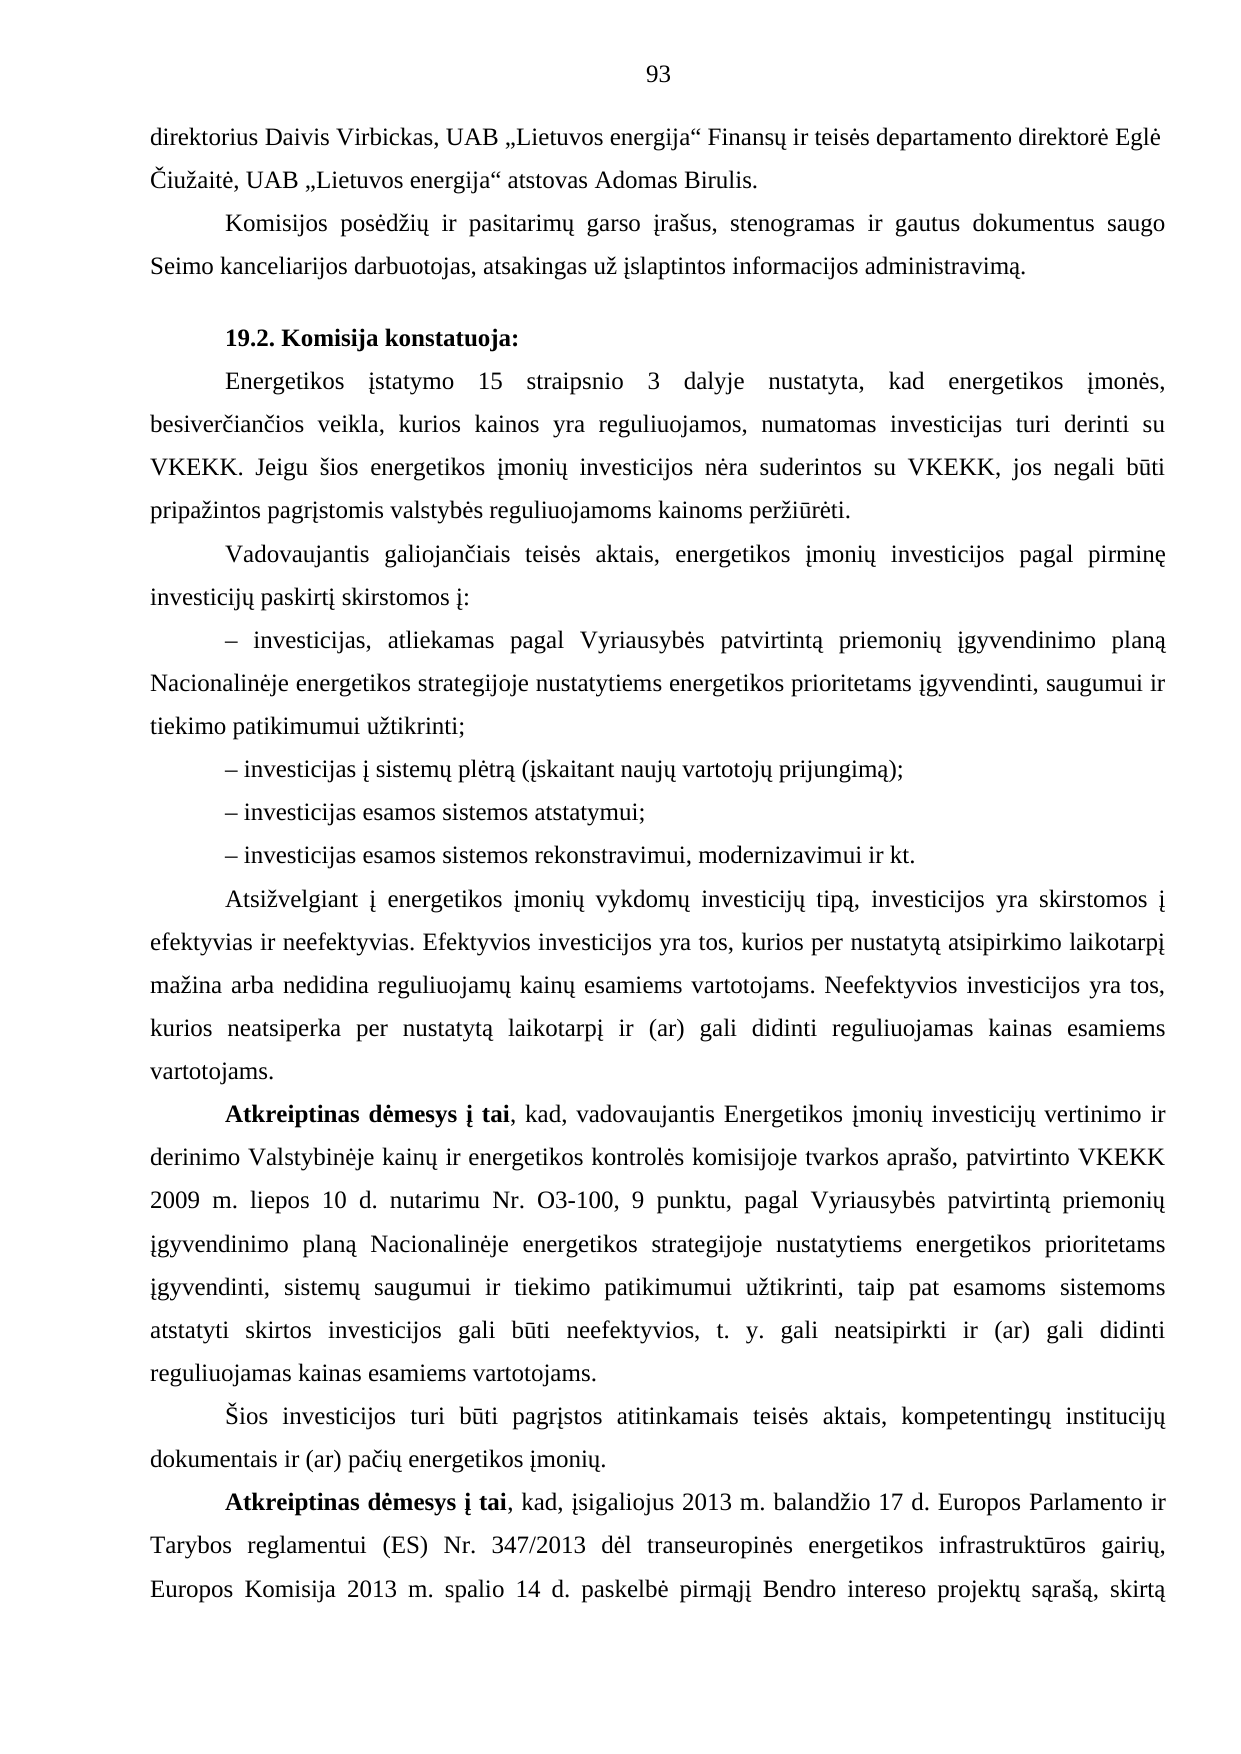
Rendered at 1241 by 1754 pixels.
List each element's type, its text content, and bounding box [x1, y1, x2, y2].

text – investicijas esamos sistemos atstatymui; [150, 797, 1167, 826]
text Atkreiptinas dėmesys į tai, kad, įsigaliojus 2013 m. balandžio 17 d. Europos Parlamento ir Tarybos reglamentui (ES) Nr. 347/2013 dėl transeuropinės energetikos infrastruktūros gairių, Europos Komisija 2013 m. spalio 14 d. paskelbė pirmąjį Bendro intereso projektų sąrašą, skirtą [150, 1487, 1167, 1602]
text Komisijos posėdžių ir pasitarimų garso įrašus, stenogramas ir gautus dokumentus saugo Seimo kanceliarijos darbuotojas, atsakingas už įslaptintos informacijos administravimą. [150, 208, 1167, 280]
text Vadovaujantis galiojančiais teisės aktais, energetikos įmonių investicijos pagal pirminę investicijų paskirtį skirstomos į: [150, 539, 1167, 611]
text Atkreiptinas dėmesys į tai, kad, vadovaujantis Energetikos įmonių investicijų vertinimo ir derinimo Valstybinėje kainų ir energetikos kontrolės komisijoje tvarkos aprašo, patvirtinto VKEKK 2009 m. liepos 10 d. nutarimu Nr. O3-100, 9 punktu, pagal Vyriausybės patvirtintą priemonių įgyvendinimo planą Nacionalinėje energetikos strategijoje nustatytiems energetikos prioritetams įgyvendinti, sistemų saugumui ir tiekimo patikimumui užtikrinti, taip pat esamoms sistemoms atstatyti skirtos investicijos gali būti neefektyvios, t. y. gali neatsipirkti ir (ar) gali didinti reguliuojamas kainas esamiems vartotojams. [150, 1099, 1167, 1387]
text – investicijas į sistemų plėtrą (įskaitant naujų vartotojų prijungimą); [150, 754, 1167, 783]
text Energetikos įstatymo 15 straipsnio 3 dalyje nustatyta, kad energetikos įmonės, besiverčiančios veikla, kurios kainos yra reguliuojamos, numatomas investicijas turi derinti su VKEKK. Jeigu šios energetikos įmonių investicijos nėra suderintos su VKEKK, jos negali būti pripažintos pagrįstomis valstybės reguliuojamoms kainoms peržiūrėti. [150, 366, 1167, 524]
text direktorius Daivis Virbickas, UAB „Lietuvos energija“ Finansų ir teisės departamento direktorė Eglė Čiužaitė, UAB „Lietuvos energija“ atstovas Adomas Birulis. [150, 122, 1167, 194]
text – investicijas, atliekamas pagal Vyriausybės patvirtintą priemonių įgyvendinimo planą Nacionalinėje energetikos strategijoje nustatytiems energetikos prioritetams įgyvendinti, saugumui ir tiekimo patikimumui užtikrinti; [150, 625, 1167, 740]
text 19.2. Komisija konstatuoja: [150, 323, 1167, 352]
text – investicijas esamos sistemos rekonstravimui, modernizavimui ir kt. [150, 841, 1167, 869]
text Atsižvelgiant į energetikos įmonių vykdomų investicijų tipą, investicijos yra skirstomos į efektyvias ir neefektyvias. Efektyvios investicijos yra tos, kurios per nustatytą atsipirkimo laikotarpį mažina arba nedidina reguliuojamų kainų esamiems vartotojams. Neefektyvios investicijos yra tos, kurios neatsiperka per nustatytą laikotarpį ir (ar) gali didinti reguliuojamas kainas esamiems vartotojams. [150, 884, 1167, 1085]
text Šios investicijos turi būti pagrįstos atitinkamais teisės aktais, kompetentingų institucijų dokumentais ir (ar) pačių energetikos įmonių. [150, 1401, 1167, 1473]
